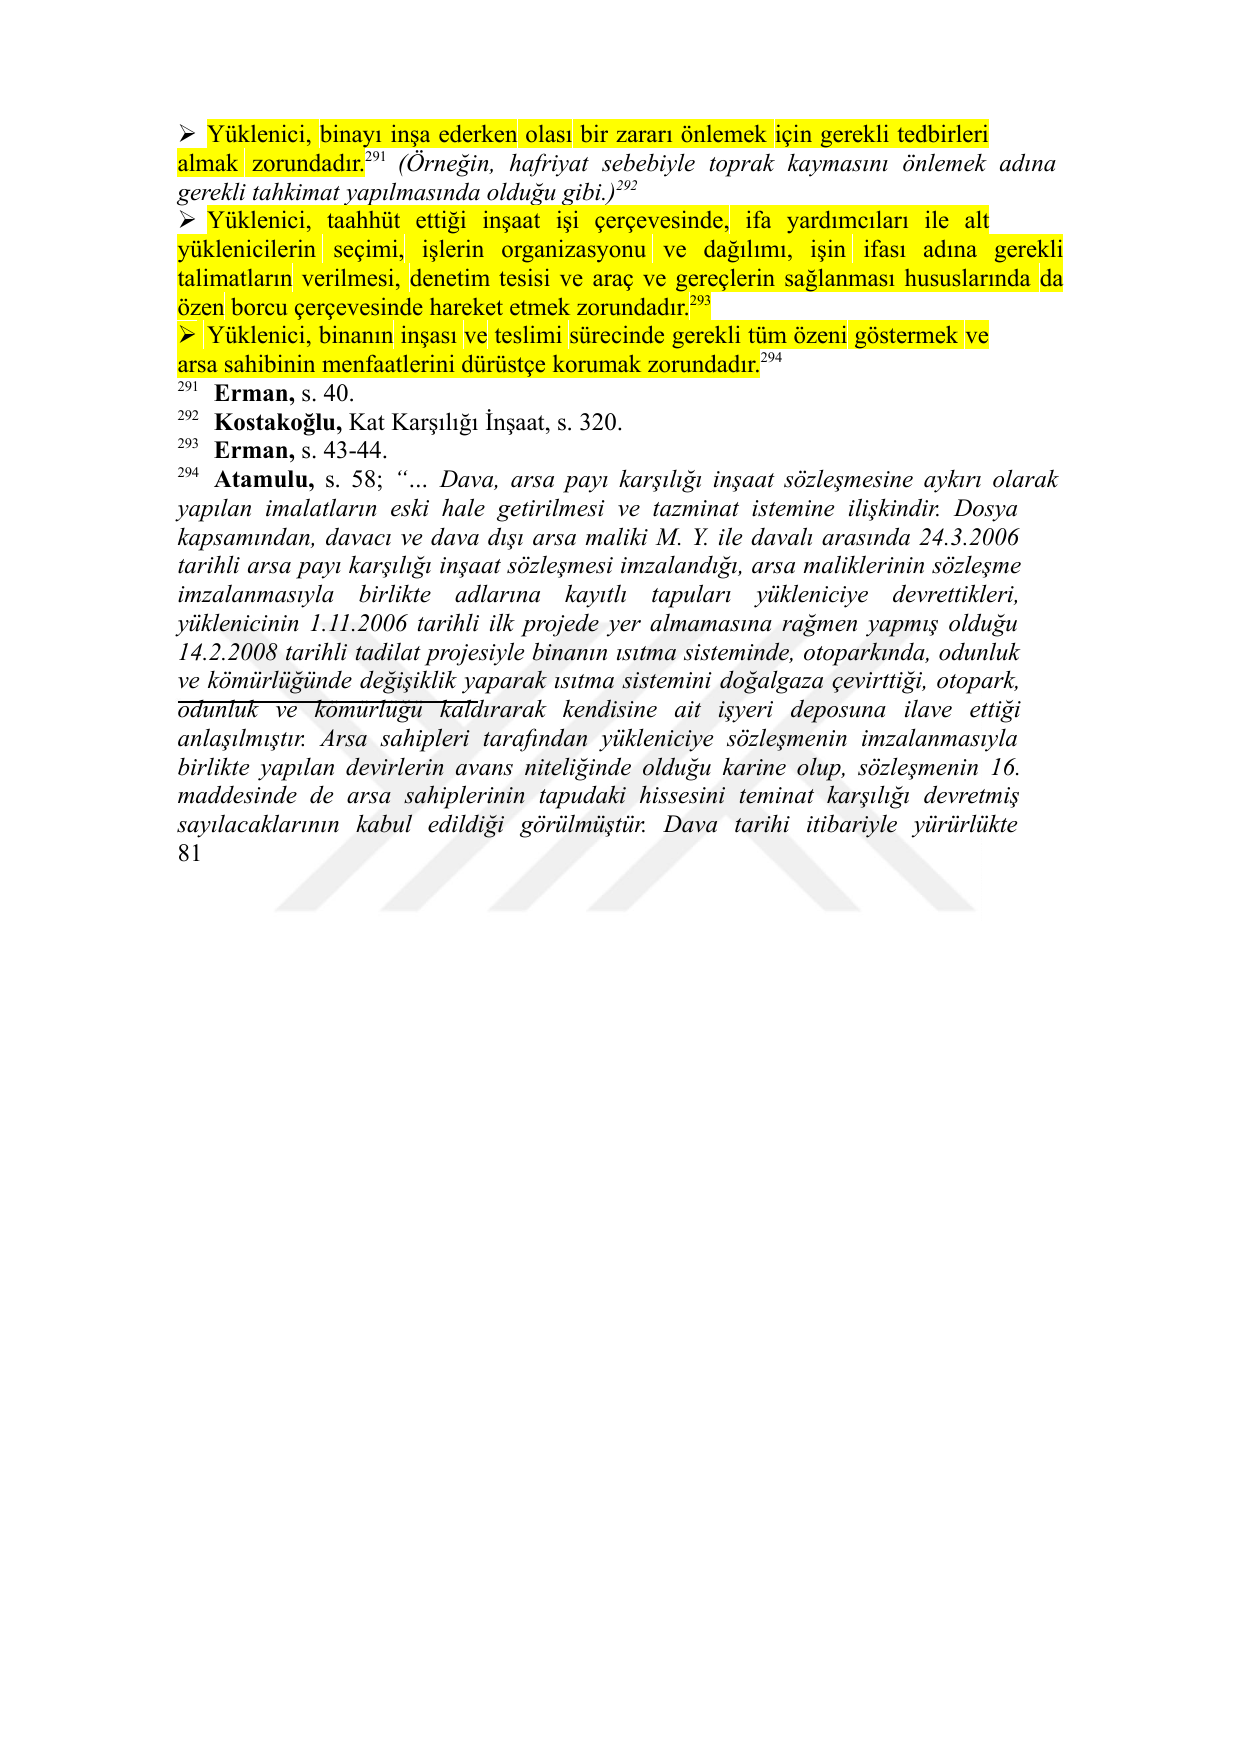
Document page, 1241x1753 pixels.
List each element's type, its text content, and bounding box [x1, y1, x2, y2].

text  Yüklenici, binanın inşası ve teslimi sürecinde gerekli tüm özeni göstermek ve [177, 320, 1230, 349]
text odunluk ve kömürlüğü kaldırarak kendisine ait işyeri deposuna ilave ettiği [177, 694, 1230, 723]
text 291 Erman, s. 40. [177, 378, 1230, 407]
text ve kömürlüğünde değişiklik yaparak ısıtma sistemini doğalgaza çevirttiği, otopark, [177, 665, 1230, 694]
text gerekli tahkimat yapılmasında olduğu gibi.)292 [177, 177, 1230, 205]
text 292 Kostakoğlu, Kat Karşılığı İnşaat, s. 320. [177, 407, 1230, 435]
text birlikte yapılan devirlerin avans niteliğinde olduğu karine olup, sözleşmenin 16. [177, 752, 1230, 780]
text kapsamından, davacı ve dava dışı arsa maliki M. Y. ile davalı arasında 24.3.2006 [177, 522, 1230, 550]
text tarihli arsa payı karşılığı inşaat sözleşmesi imzalandığı, arsa maliklerinin sözleşme [177, 550, 1230, 579]
text  Yüklenici, taahhüt ettiği inşaat işi çerçevesinde, ifa yardımcıları ile alt [177, 205, 1230, 234]
text 81 [177, 838, 1230, 867]
text 293 Erman, s. 43-44. [177, 435, 1230, 464]
text yüklenicilerin seçimi, işlerin organizasyonu ve dağılımı, işin ifası adına gerekli [177, 234, 1230, 263]
text  Yüklenici, binayı inşa ederken olası bir zararı önlemek için gerekli tedbirleri [177, 119, 1230, 148]
text sayılacaklarının kabul edildiği görülmüştür. Dava tarihi itibariyle yürürlükte [177, 809, 1230, 838]
text yüklenicinin 1.11.2006 tarihli ilk projede yer almamasına rağmen yapmış olduğu [177, 608, 1230, 637]
text 14.2.2008 tarihli tadilat projesiyle binanın ısıtma sisteminde, otoparkında, odunluk [177, 637, 1230, 665]
text imzalanmasıyla birlikte adlarına kayıtlı tapuları yükleniciye devrettikleri, [177, 579, 1230, 608]
text arsa sahibinin menfaatlerini dürüstçe korumak zorundadır.294 [177, 349, 1230, 378]
text özen borcu çerçevesinde hareket etmek zorundadır.293 [177, 292, 1230, 320]
text talimatların verilmesi, denetim tesisi ve araç ve gereçlerin sağlanması hususlarında da [177, 263, 1230, 292]
picture [175, 636, 982, 921]
text almak zorundadır.291 (Örneğin, hafriyat sebebiyle toprak kaymasını önlemek adına [177, 148, 1230, 177]
text anlaşılmıştır. Arsa sahipleri tarafından yükleniciye sözleşmenin imzalanmasıyla [177, 723, 1230, 752]
text yapılan imalatların eski hale getirilmesi ve tazminat istemine ilişkindir. Dosya [177, 493, 1230, 522]
text 294 Atamulu, s. 58; “… Dava, arsa payı karşılığı inşaat sözleşmesine aykırı olarak [177, 464, 1230, 493]
text maddesinde de arsa sahiplerinin tapudaki hissesini teminat karşılığı devretmiş [177, 780, 1230, 809]
